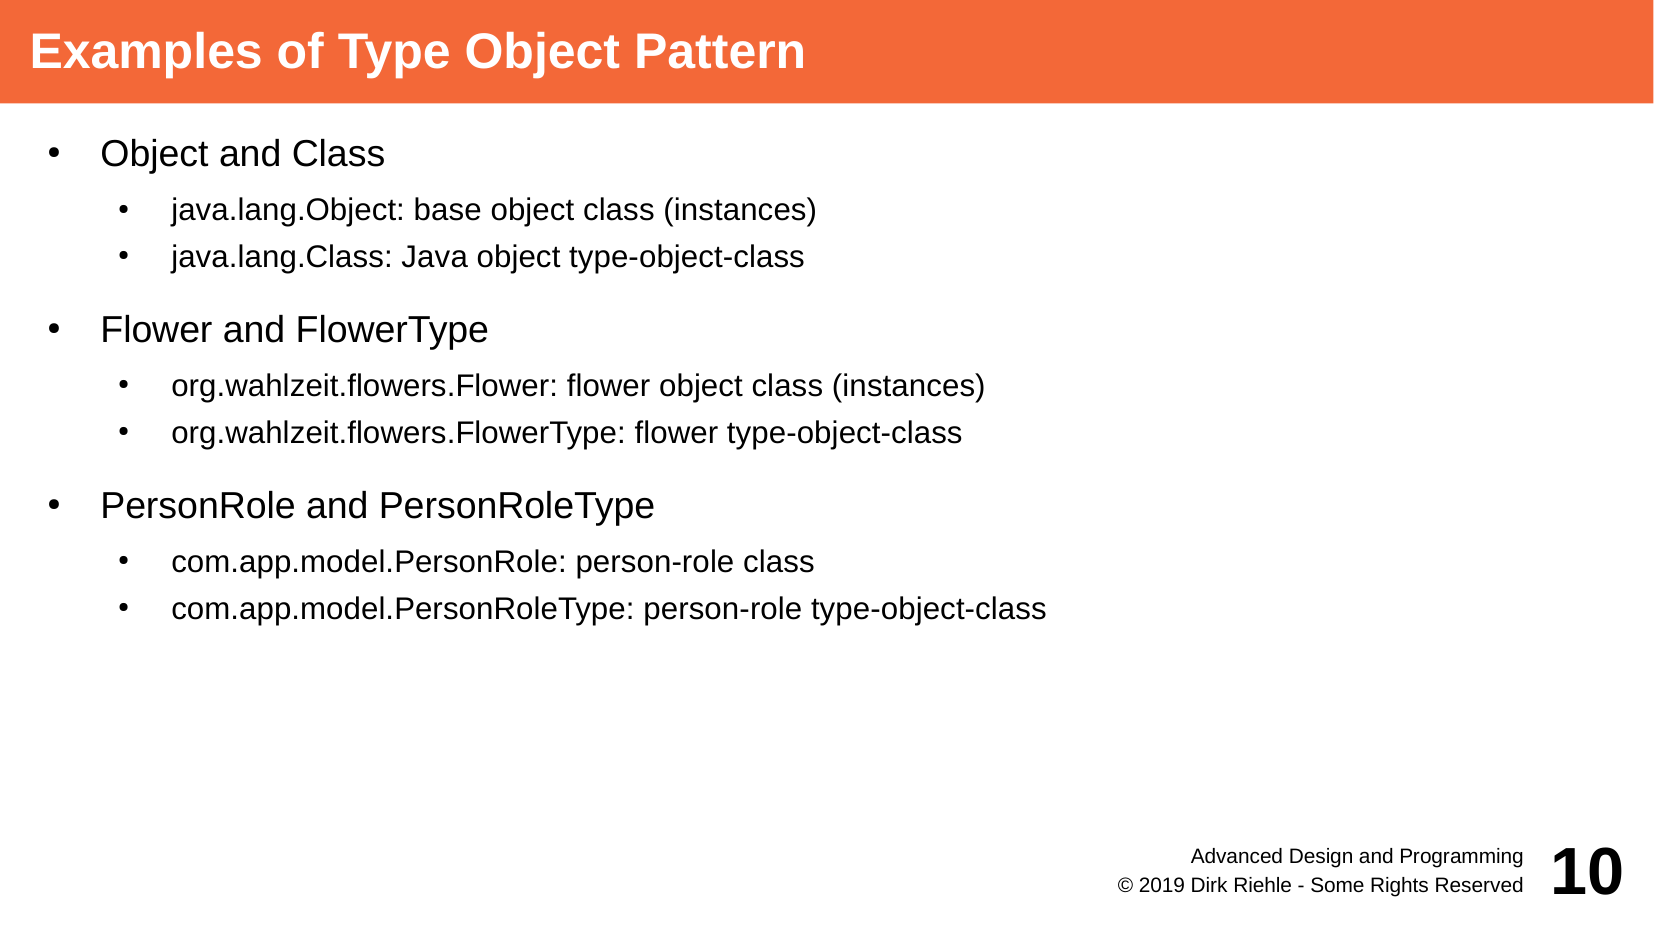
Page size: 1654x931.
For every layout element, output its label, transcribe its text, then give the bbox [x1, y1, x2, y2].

title Examples of Type Object Pattern [0, 0, 1654, 104]
list Object and Class java.lang.Object: base object class (instances) java.lang.Class: Java object type-object-class Flower and FlowerType org.wahlzeit.flowers.Flower: flower object class (instances) org.wahlzeit.flowers.FlowerType: flower type-object-class PersonRole and PersonRoleType com.app.model.PersonRole: person-role class com.app.model.PersonRoleType: person-role type-object-class [29, 132, 1625, 813]
